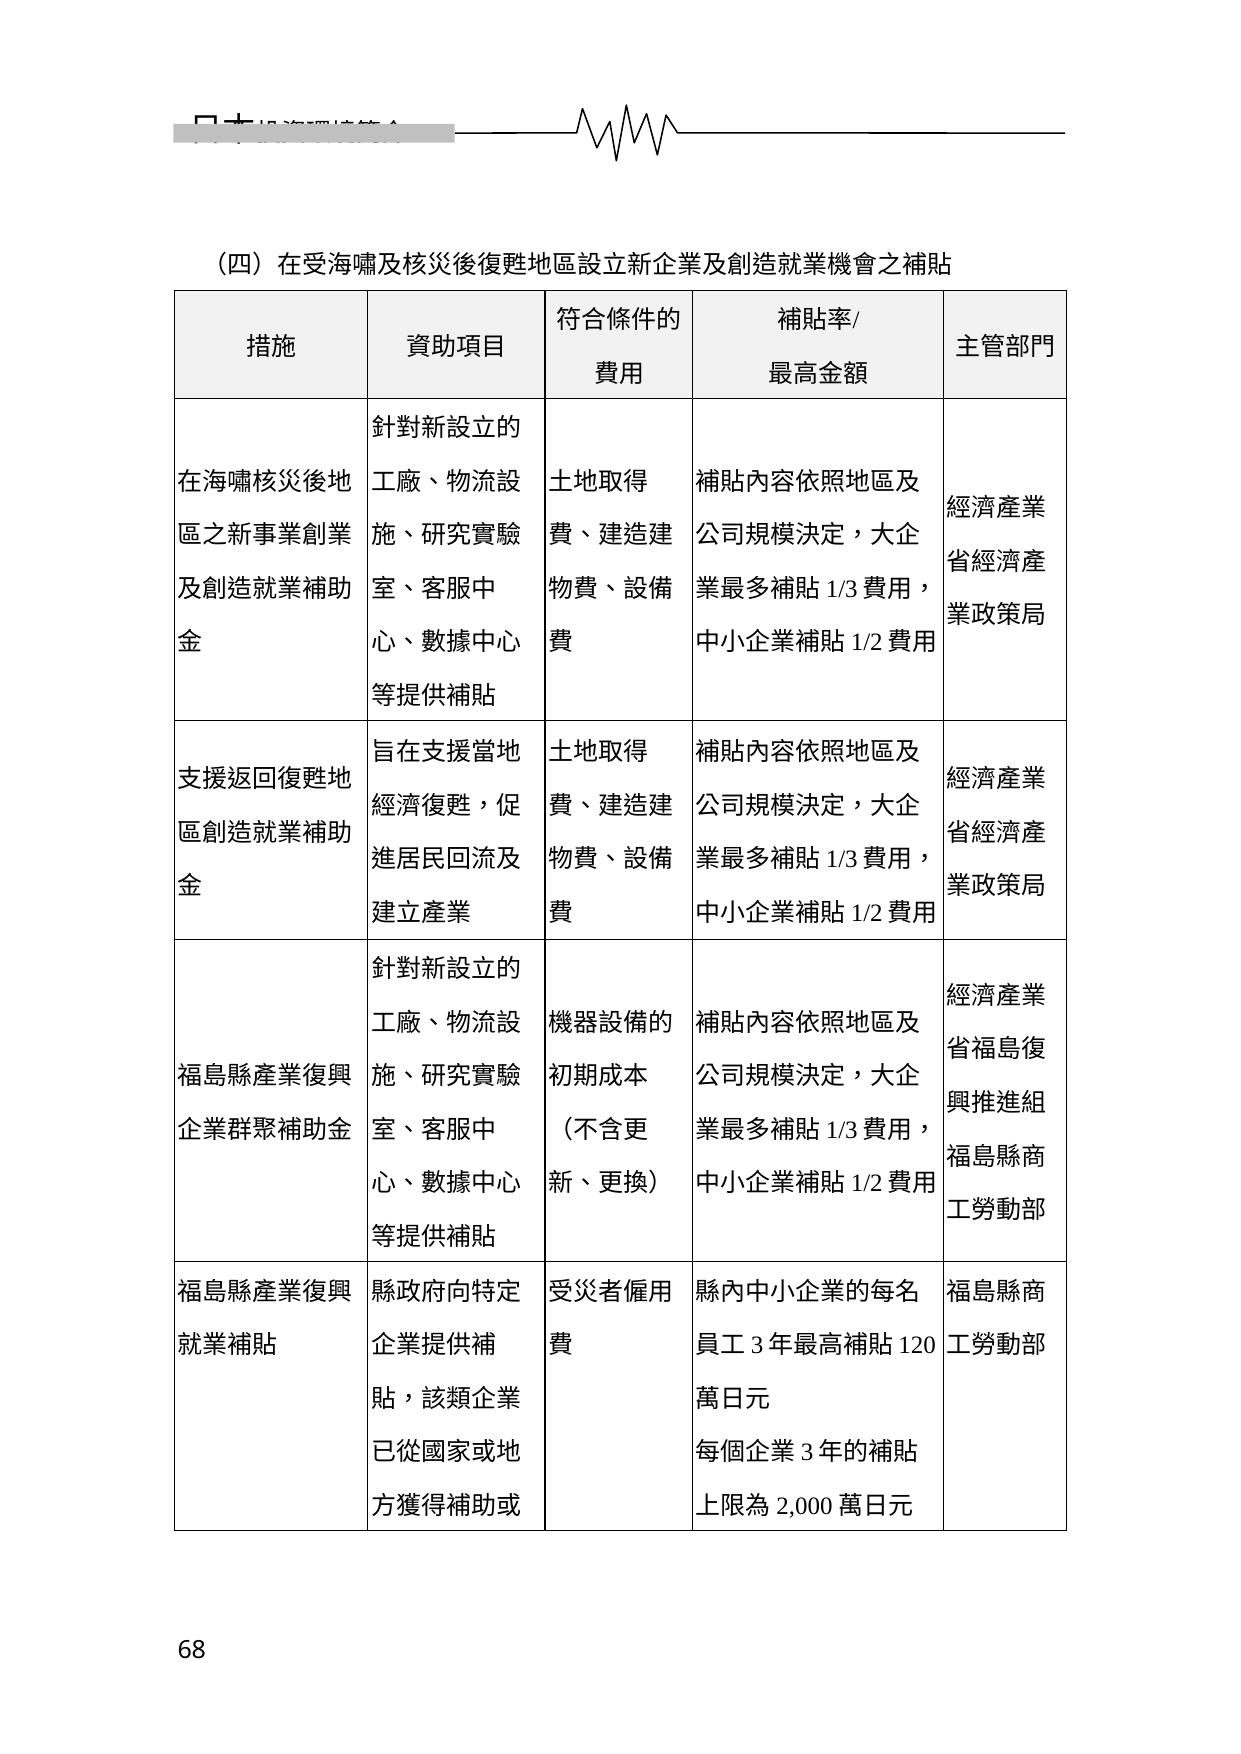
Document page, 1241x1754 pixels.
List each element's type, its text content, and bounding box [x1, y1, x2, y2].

table_header 資助項目 [368, 291, 544, 398]
table_cell 補貼內容依照地區及公司規模決定，大企業最多補貼1/3費用，中小企業補貼1/2費用 [693, 721, 943, 939]
table_cell 福島縣產業復興就業補貼 [175, 1262, 367, 1530]
table_cell 支援返回復甦地區創造就業補助金 [175, 721, 367, 939]
table_header 主管部門 [944, 291, 1066, 398]
table_cell 受災者僱用費 [546, 1262, 692, 1530]
table_cell 針對新設立的工廠、物流設施、研究實驗室、客服中心、數據中心等提供補貼 [368, 399, 544, 720]
table_cell 補貼內容依照地區及公司規模決定，大企業最多補貼1/3費用，中小企業補貼1/2費用 [693, 940, 943, 1261]
table_header 措施 [175, 291, 367, 398]
table_cell 土地取得費、建造建物費、設備費 [546, 721, 692, 939]
table_cell 經濟產業省經濟產業政策局 [944, 721, 1066, 939]
table_cell 經濟產業省經濟產業政策局 [944, 399, 1066, 720]
table_cell 在海嘯核災後地區之新事業創業及創造就業補助金 [175, 399, 367, 720]
table_cell 經濟產業省福島復興推進組 福島縣商工勞動部 [944, 940, 1066, 1261]
table_cell 土地取得費、建造建物費、設備費 [546, 399, 692, 720]
table_cell 補貼內容依照地區及公司規模決定，大企業最多補貼1/3費用，中小企業補貼1/2費用 [693, 399, 943, 720]
table_cell 縣政府向特定企業提供補貼，該類企業已從國家或地方獲得補助或 [368, 1262, 544, 1530]
table_header 符合條件的費用 [546, 291, 692, 398]
table_cell 針對新設立的工廠、物流設施、研究實驗室、客服中心、數據中心等提供補貼 [368, 940, 544, 1261]
table_cell 旨在支援當地經濟復甦，促進居民回流及建立產業 [368, 721, 544, 939]
text （四）在受海嘯及核災後復甦地區設立新企業及創造就業機會之補貼 [202, 236, 1063, 290]
table_cell 福島縣商工勞動部 [944, 1262, 1066, 1530]
table_cell 機器設備的初期成本（不含更新、更換） [546, 940, 692, 1261]
table_cell 福島縣產業復興企業群聚補助金 [175, 940, 367, 1261]
table_header 補貼率/ 最高金額 [693, 291, 943, 398]
table_cell 縣內中小企業的每名員工3年最高補貼120 萬日元 每個企業3年的補貼上限為 2,000 萬日元 [693, 1262, 943, 1530]
